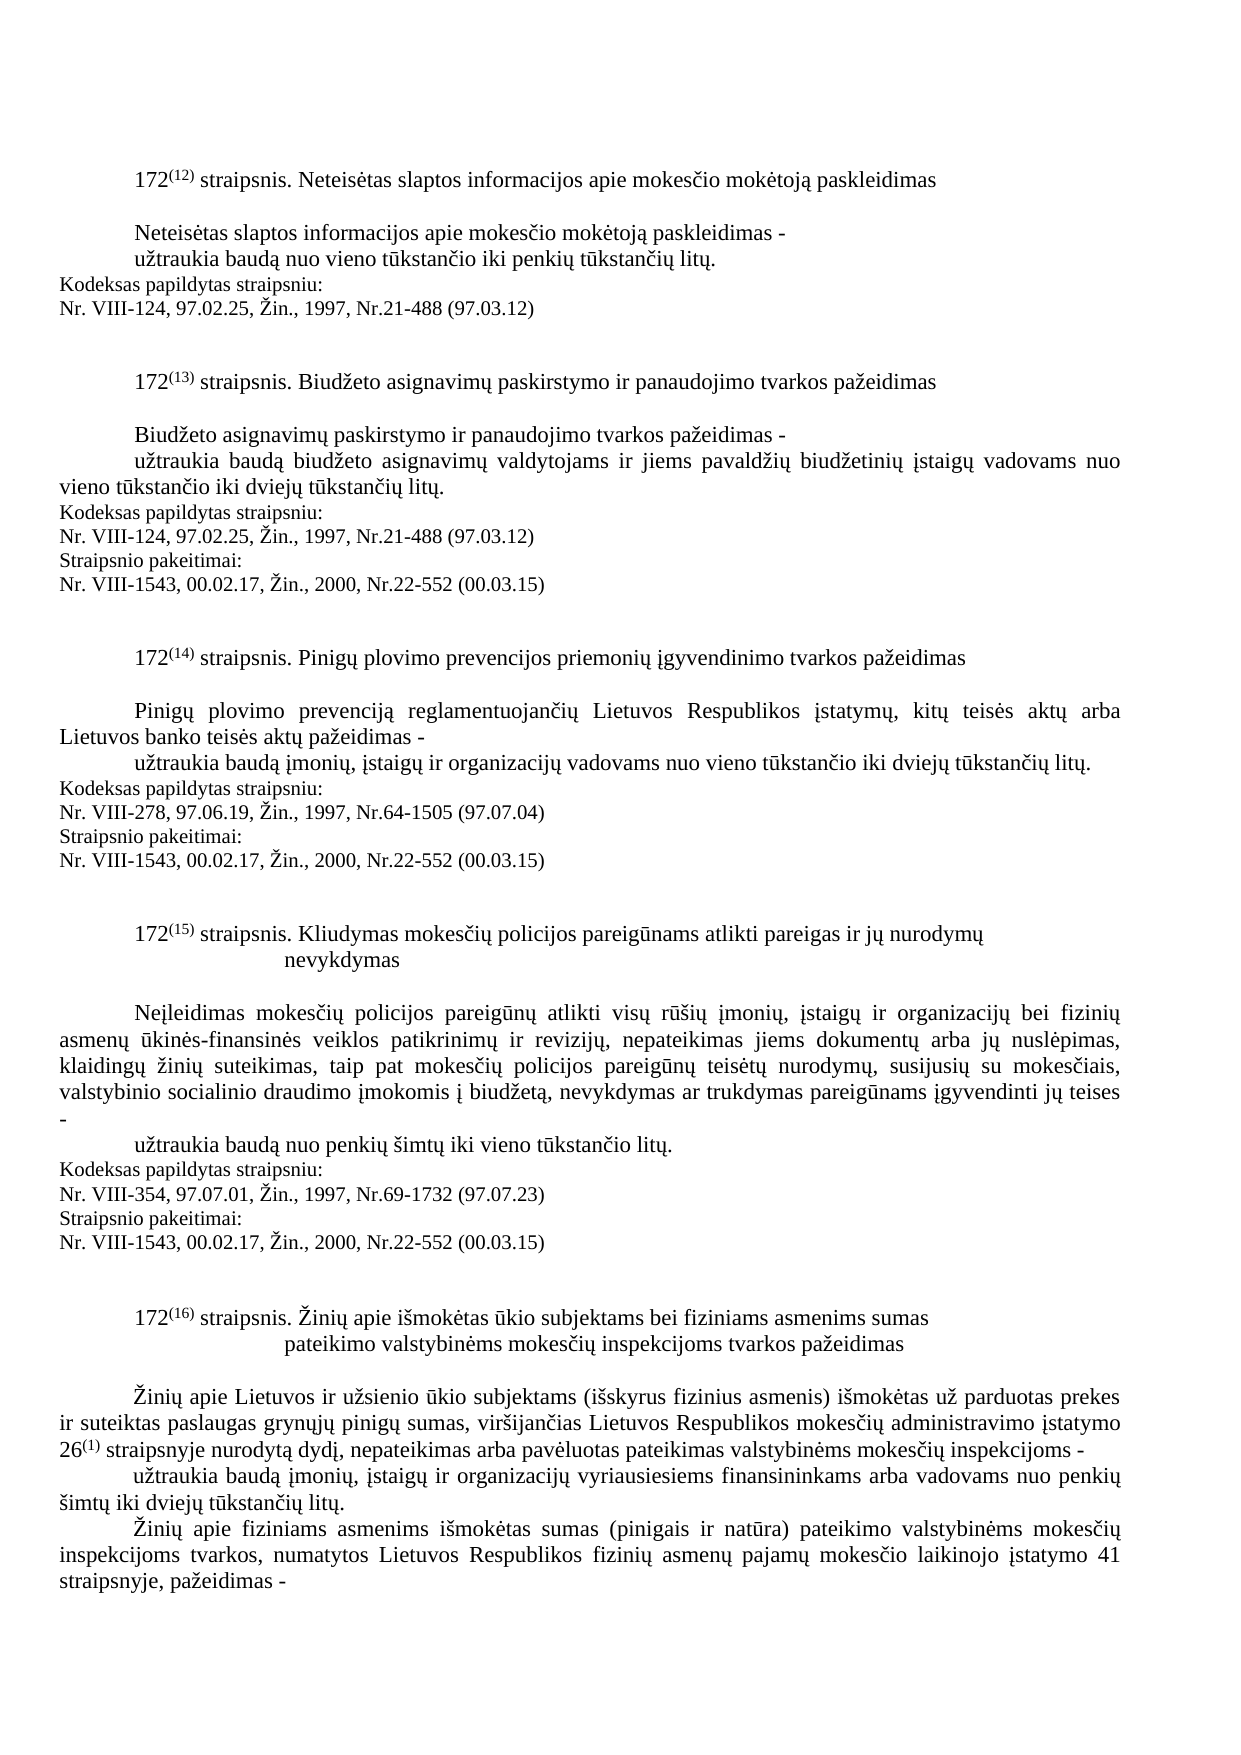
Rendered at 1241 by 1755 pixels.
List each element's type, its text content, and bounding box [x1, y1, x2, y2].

text 172(13) straipsnis. Biudžeto asignavimų paskirstymo ir panaudojimo tvarkos pažeidimas [134, 368, 1122, 394]
text Kodeksas papildytas straipsniu: [59, 1157, 1122, 1181]
text Kodeksas papildytas straipsniu: [59, 500, 1122, 524]
text Kodeksas papildytas straipsniu: [59, 272, 1122, 296]
text 172(14) straipsnis. Pinigų plovimo prevencijos priemonių įgyvendinimo tvarkos pažeidimas [134, 644, 1122, 670]
text Neteisėtas slaptos informacijos apie mokesčio mokėtoją paskleidimas - [59, 219, 1122, 245]
text užtraukia baudą įmonių, įstaigų ir organizacijų vadovams nuo vieno tūkstančio iki dviejų tūkstančių litų. [59, 749, 1122, 776]
text Straipsnio pakeitimai: [59, 1206, 1122, 1229]
text 172(15) straipsnis. Kliudymas mokesčių policijos pareigūnams atlikti pareigas ir jų nurodymų [134, 920, 1122, 947]
text 172(16) straipsnis. Žinių apie išmokėtas ūkio subjektams bei fiziniams asmenims sumas [134, 1304, 1122, 1330]
text užtraukia baudą įmonių, įstaigų ir organizacijų vyriausiesiems finansininkams arba vadovams nuo penkių šimtų iki dviejų tūkstančių litų. [59, 1462, 1122, 1515]
text Neįleidimas mokesčių policijos pareigūnų atlikti visų rūšių įmonių, įstaigų ir organizacijų bei fizinių asmenų ūkinės-finansinės veiklos patikrinimų ir revizijų, nepateikimas jiems dokumentų arba jų nuslėpimas, klaidingų žinių suteikimas, taip pat mokesčių policijos pareigūnų teisėtų nurodymų, susijusių su mokesčiais, valstybinio socialinio draudimo įmokomis į biudžetą, nevykdymas ar trukdymas pareigūnams įgyvendinti jų teises - [59, 999, 1122, 1131]
text Straipsnio pakeitimai: [59, 824, 1122, 848]
text Straipsnio pakeitimai: [59, 548, 1122, 572]
text užtraukia baudą nuo penkių šimtų iki vieno tūkstančio litų. [59, 1131, 1122, 1157]
text užtraukia baudą biudžeto asignavimų valdytojams ir jiems pavaldžių biudžetinių įstaigų vadovams nuo vieno tūkstančio iki dviejų tūkstančių litų. [59, 447, 1122, 500]
text Žinių apie Lietuvos ir užsienio ūkio subjektams (išskyrus fizinius asmenis) išmokėtas už parduotas prekes ir suteiktas paslaugas grynųjų pinigų sumas, viršijančias Lietuvos Respublikos mokesčių administravimo įstatymo 26(1) straipsnyje nurodytą dydį, nepateikimas arba pavėluotas pateikimas valstybinėms mokesčių inspekcijoms - [59, 1383, 1122, 1462]
text Nr. VIII-1543, 00.02.17, Žin., 2000, Nr.22-552 (00.03.15) [59, 848, 1122, 872]
text nevykdymas [284, 947, 1122, 973]
text Kodeksas papildytas straipsniu: [59, 776, 1122, 800]
text Nr. VIII-354, 97.07.01, Žin., 1997, Nr.69-1732 (97.07.23) [59, 1181, 1122, 1206]
text 172(12) straipsnis. Neteisėtas slaptos informacijos apie mokesčio mokėtoją paskleidimas [59, 166, 1122, 193]
text pateikimo valstybinėms mokesčių inspekcijoms tvarkos pažeidimas [284, 1330, 1122, 1357]
text Žinių apie fiziniams asmenims išmokėtas sumas (pinigais ir natūra) pateikimo valstybinėms mokesčių inspekcijoms tvarkos, numatytos Lietuvos Respublikos fizinių asmenų pajamų mokesčio laikinojo įstatymo 41 straipsnyje, pažeidimas - [59, 1515, 1122, 1594]
text Pinigų plovimo prevenciją reglamentuojančių Lietuvos Respublikos įstatymų, kitų teisės aktų arba Lietuvos banko teisės aktų pažeidimas - [59, 697, 1122, 749]
text užtraukia baudą nuo vieno tūkstančio iki penkių tūkstančių litų. [59, 245, 1122, 272]
text Nr. VIII-278, 97.06.19, Žin., 1997, Nr.64-1505 (97.07.04) [59, 800, 1122, 824]
text Nr. VIII-1543, 00.02.17, Žin., 2000, Nr.22-552 (00.03.15) [59, 1229, 1122, 1254]
text Biudžeto asignavimų paskirstymo ir panaudojimo tvarkos pažeidimas - [59, 421, 1122, 447]
text Nr. VIII-124, 97.02.25, Žin., 1997, Nr.21-488 (97.03.12) [59, 524, 1122, 548]
text Nr. VIII-124, 97.02.25, Žin., 1997, Nr.21-488 (97.03.12) [59, 296, 1122, 320]
text Nr. VIII-1543, 00.02.17, Žin., 2000, Nr.22-552 (00.03.15) [59, 572, 1122, 596]
